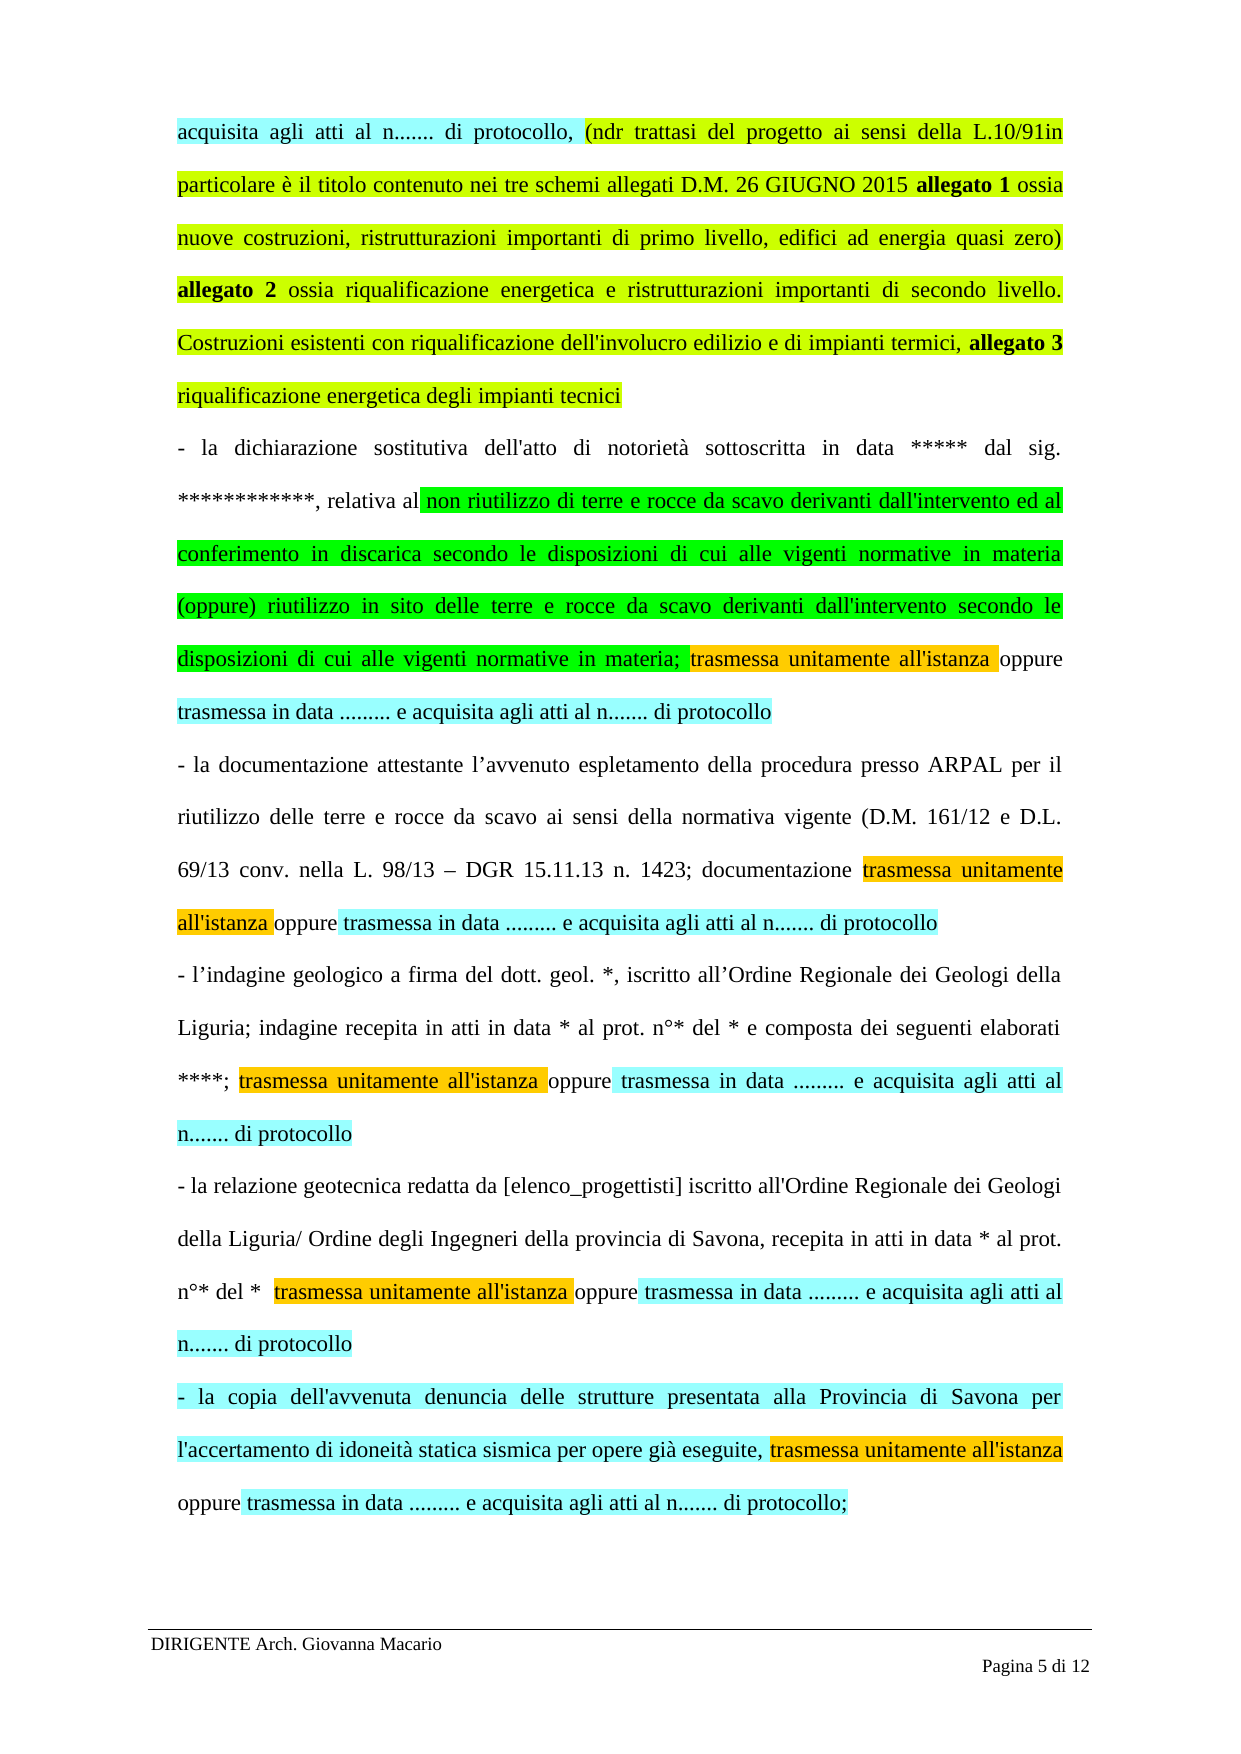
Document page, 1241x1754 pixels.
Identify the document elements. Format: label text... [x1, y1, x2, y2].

list - la copia dell'avvenuta denuncia delle strutture presentata alla Provincia di Savona per l'accertamento di idoneità statica sismica per opere già eseguite, trasmessa unitamente all'istanza oppure trasmessa in data ......... e acquisita agli atti al n....... di protocollo; [177, 1383, 1063, 1515]
list - la relazione geotecnica redatta da [elenco_progettisti] iscritto all'Ordine Regionale dei Geologi della Liguria/ Ordine degli Ingegneri della provincia di Savona, recepita in atti in data * al prot. n°* del * trasmessa unitamente all'istanza oppure trasmessa in data ......... e acquisita agli atti al n....... di protocollo [177, 1172, 1063, 1357]
list - l’indagine geologico a firma del dott. geol. *, iscritto all’Ordine Regionale dei Geologi della Liguria; indagine recepita in atti in data * al prot. n°* del * e composta dei seguenti elaborati ****; trasmessa unitamente all'istanza oppure trasmessa in data ......... e acquisita agli atti al n....... di protocollo [177, 961, 1063, 1146]
list - la dichiarazione sostitutiva dell'atto di notorietà sottoscritta in data ***** dal sig. ************, relativa al non riutilizzo di terre e rocce da scavo derivanti dall'intervento ed al conferimento in discarica secondo le disposizioni di cui alle vigenti normative in materia (oppure) riutilizzo in sito delle terre e rocce da scavo derivanti dall'intervento secondo le disposizioni di cui alle vigenti normative in materia; trasmessa unitamente all'istanza oppure trasmessa in data ......... e acquisita agli atti al n....... di protocollo [177, 434, 1063, 724]
list - la documentazione attestante l’avvenuto espletamento della procedura presso ARPAL per il riutilizzo delle terre e rocce da scavo ai sensi della normativa vigente (D.M. 161/12 e D.L. 69/13 conv. nella L. 98/13 – DGR 15.11.13 n. 1423; documentazione trasmessa unitamente all'istanza oppure trasmessa in data ......... e acquisita agli atti al n....... di protocollo [177, 751, 1063, 935]
list acquisita agli atti al n....... di protocollo, (ndr trattasi del progetto ai sensi della L.10/91in particolare è il titolo contenuto nei tre schemi allegati D.M. 26 GIUGNO 2015 allegato 1 ossia nuove costruzioni, ristrutturazioni importanti di primo livello, edifici ad energia quasi zero) allegato 2 ossia riqualificazione energetica e ristrutturazioni importanti di secondo livello. Costruzioni esistenti con riqualificazione dell'involucro edilizio e di impianti termici, allegato 3 riqualificazione energetica degli impianti tecnici [177, 118, 1063, 408]
